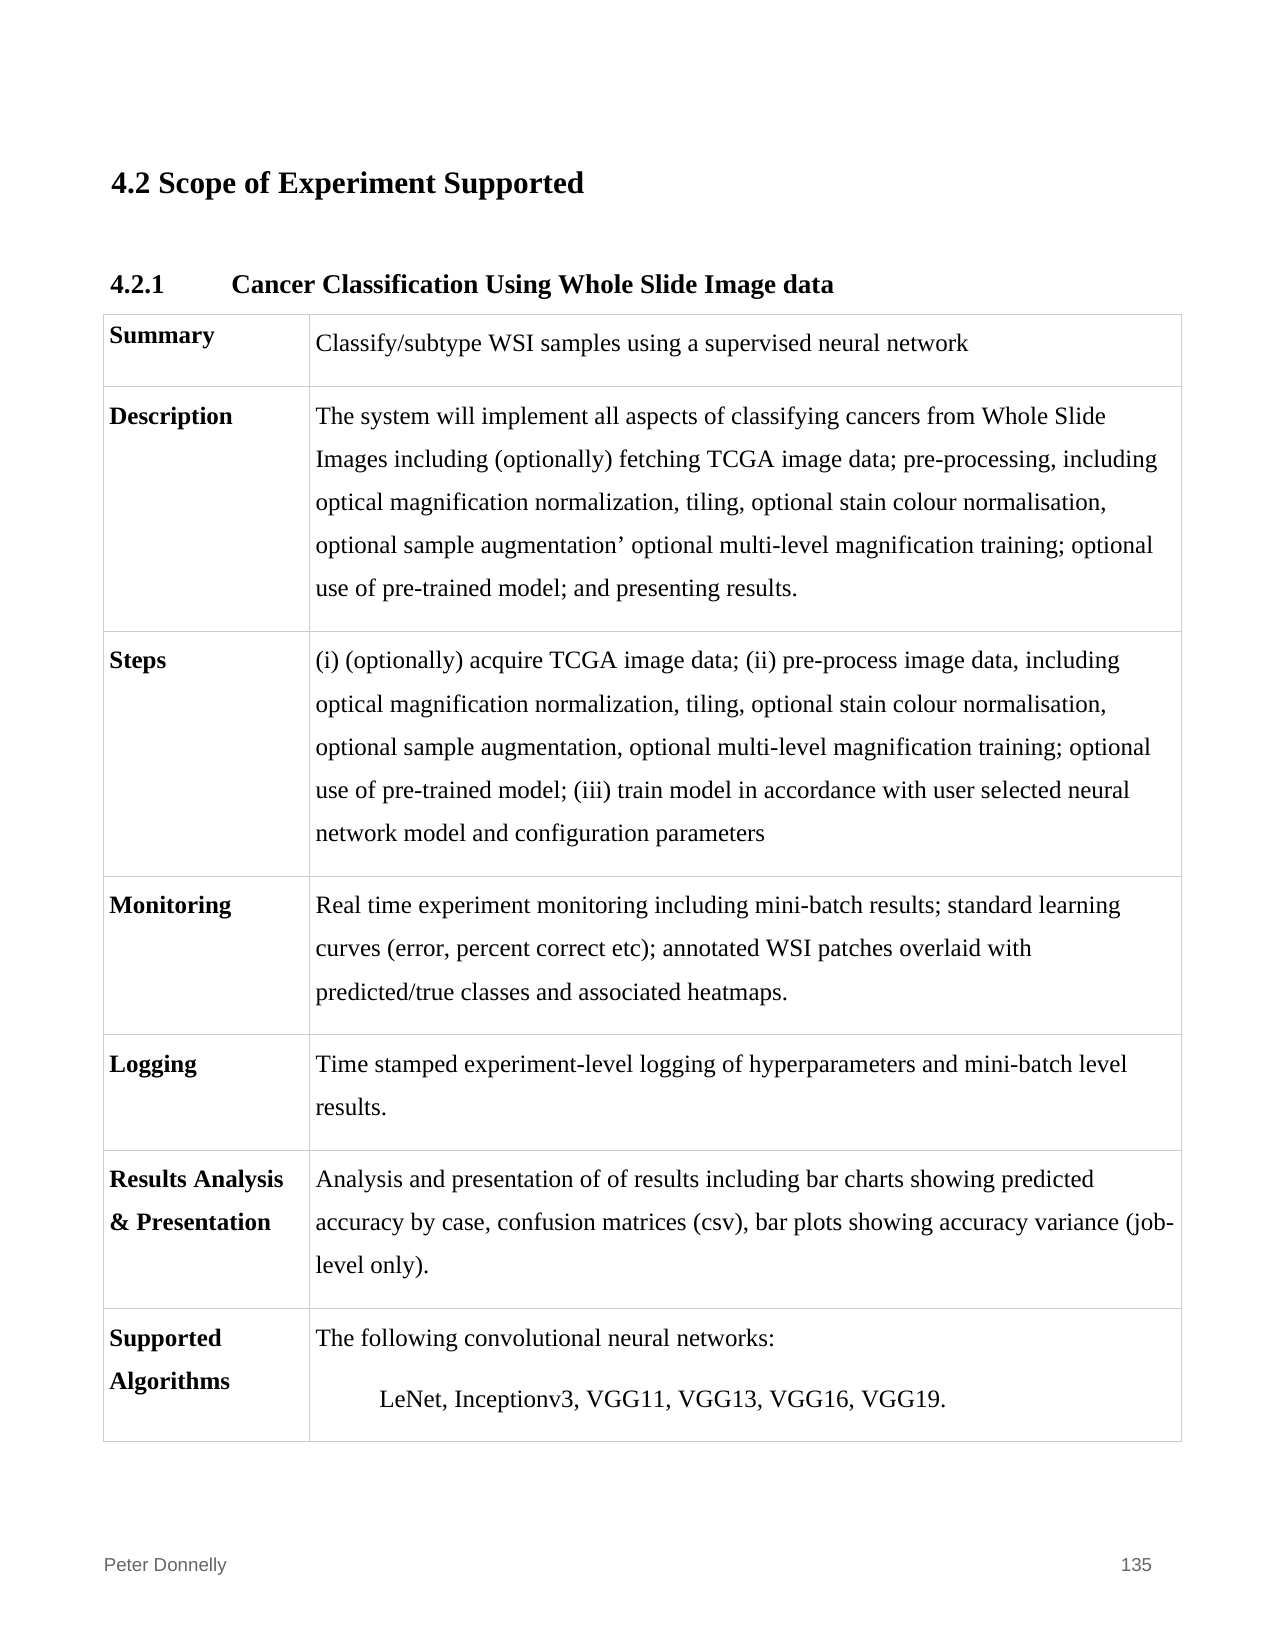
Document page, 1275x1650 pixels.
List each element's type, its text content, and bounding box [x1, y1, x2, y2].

subtitle Cancer Classification Using Whole Slide Image data [103, 268, 1181, 299]
table_cell Results Analysis & Presentation [104, 1151, 309, 1308]
table_cell The system will implement all aspects of classifying cancers from Whole Slide Images including (optionally) fetching TCGA image data; pre-processing, including optical magnification normalization, tiling, optional stain colour normalisation, optional sample augmentation’ optional multi-level magnification training; optional use of pre-trained model; and presenting results. [310, 387, 1181, 631]
table_cell Logging [104, 1035, 309, 1150]
table_cell Steps [104, 632, 309, 876]
table_header Summary [104, 315, 309, 386]
table_cell Monitoring [104, 877, 309, 1034]
table_cell (i) (optionally) acquire TCGA image data; (ii) pre-process image data, including optical magnification normalization, tiling, optional stain colour normalisation, optional sample augmentation, optional multi-level magnification training; optional use of pre-trained model; (iii) train model in accordance with user selected neural network model and configuration parameters [310, 632, 1181, 876]
subtitle Scope of Experiment Supported [103, 164, 1181, 200]
table_cell Real time experiment monitoring including mini-batch results; standard learning curves (error, percent correct etc); annotated WSI patches overlaid with predicted/true classes and associated heatmaps. [310, 877, 1181, 1034]
table_cell Analysis and presentation of of results including bar charts showing predicted accuracy by case, confusion matrices (csv), bar plots showing accuracy variance (job-level only). [310, 1151, 1181, 1308]
table_cell Description [104, 387, 309, 631]
table_cell The following convolutional neural networks: LeNet, Inceptionv3, VGG11, VGG13, VGG16, VGG19. [310, 1309, 1181, 1441]
table_header Classify/subtype WSI samples using a supervised neural network [310, 315, 1181, 386]
table_cell Time stamped experiment-level logging of hyperparameters and mini-batch level results. [310, 1035, 1181, 1150]
table_cell Supported Algorithms [104, 1309, 309, 1441]
